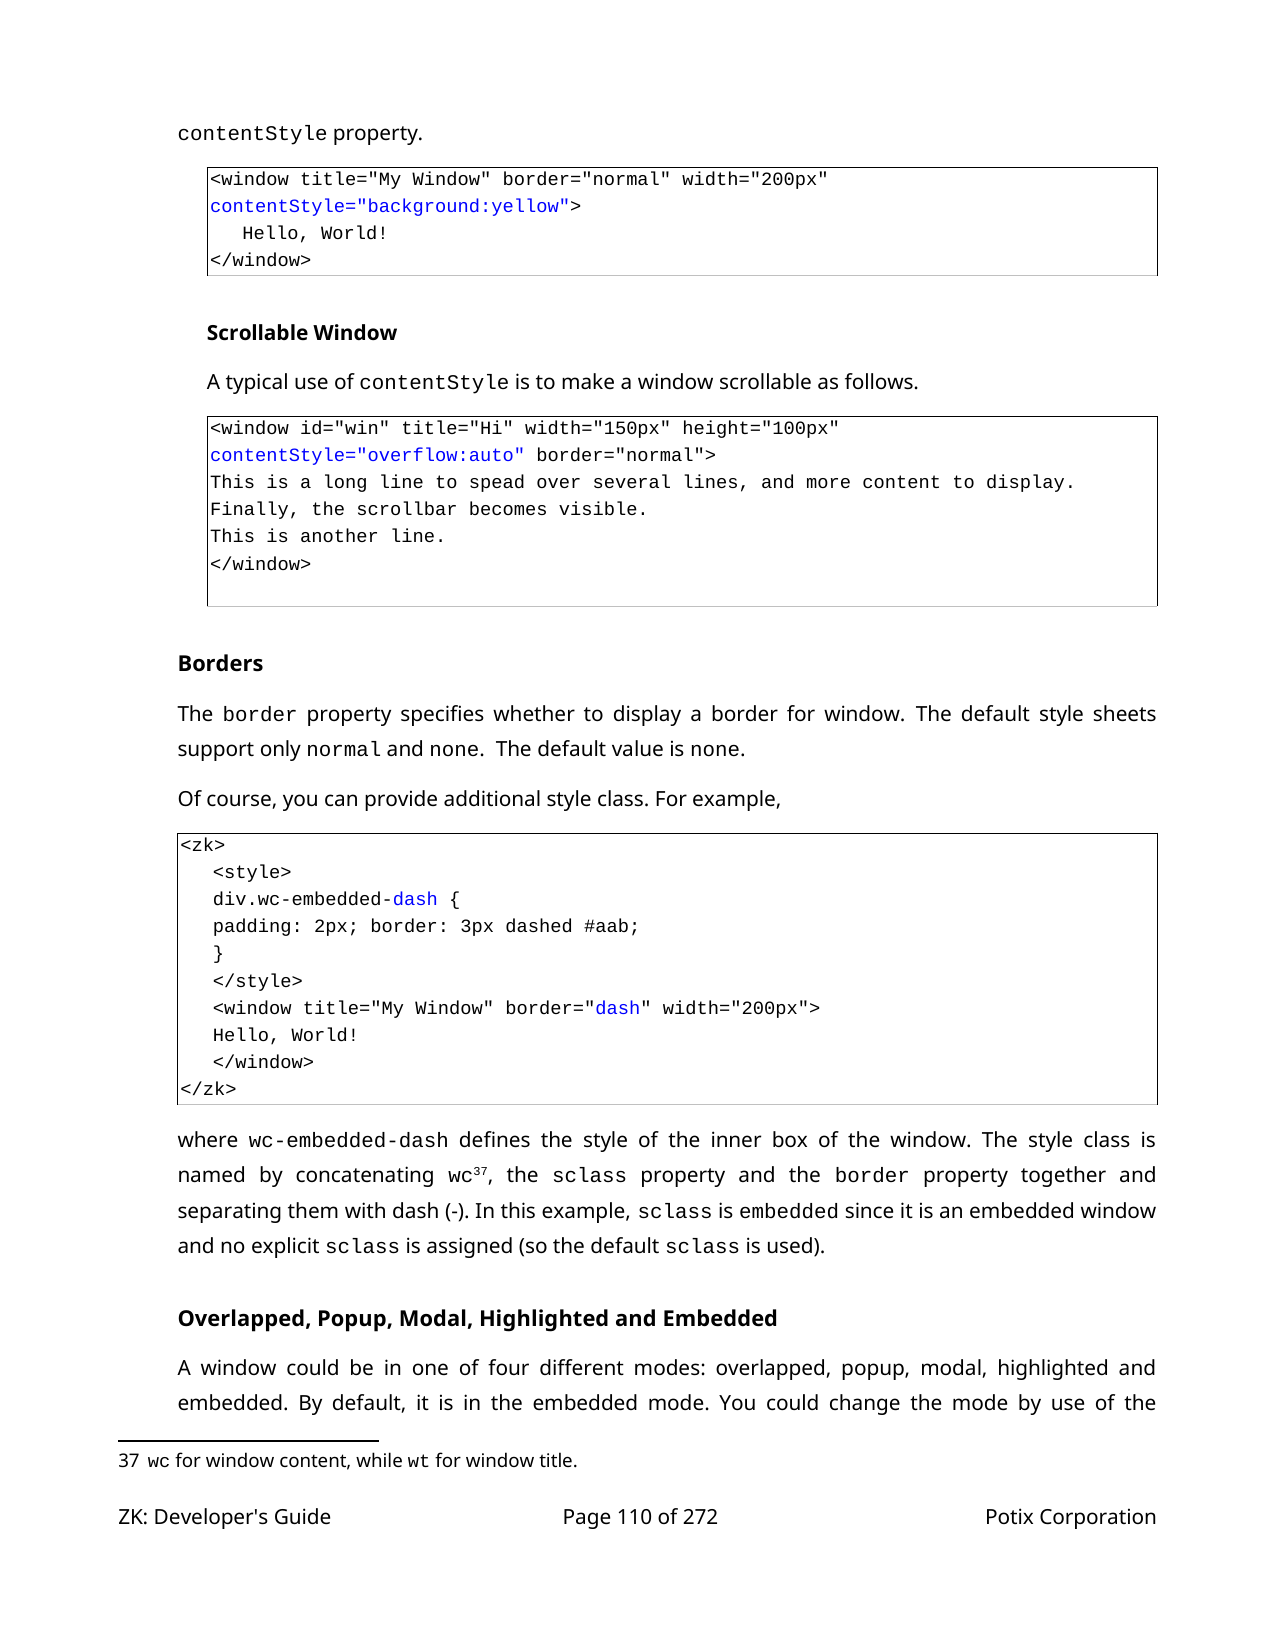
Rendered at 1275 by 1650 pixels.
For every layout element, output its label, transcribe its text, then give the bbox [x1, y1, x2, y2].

text <window title="My Window" border="dash" width="200px"> [178, 996, 1157, 1020]
text </window> [208, 551, 1157, 576]
subtitle Borders [177, 648, 1157, 678]
text This is a long line to spead over several lines, and more content to display. [208, 470, 1157, 494]
text Of course, you can provide additional style class. For example, [177, 784, 1157, 812]
text where wc-embedded-dash defines the style of the inner box of the window. The style class is named by concatenating wc, the sclass property and the border property together and separating them with dash (-). In this example, sclass is embedded since it is an embedded window and no explicit sclass is assigned (so the default sclass is used). [177, 1125, 1157, 1260]
text wc for window content, while wt for window title. [118, 1447, 1157, 1473]
text </style> [178, 968, 1157, 993]
text </zk> [178, 1077, 1157, 1104]
text <window title="My Window" border="normal" width="200px" contentStyle="background:yellow"> [208, 168, 1157, 218]
text This is another line. [208, 524, 1157, 548]
text Hello, World! [178, 1023, 1157, 1047]
text <style> [178, 860, 1157, 884]
text A typical use of contentStyle is to make a window scrollable as follows. [207, 367, 1157, 395]
text Finally, the scrollbar becomes visible. [208, 497, 1157, 521]
text } [178, 941, 1157, 966]
subtitle Overlapped, Popup, Modal, Highlighted and Embedded [177, 1303, 1157, 1333]
text <zk> [178, 834, 1157, 857]
text A window could be in one of four different modes: overlapped, popup, modal, highlighted and embedded. By default, it is in the embedded mode. You could change the mode by use of the [177, 1353, 1157, 1417]
text </window> [208, 248, 1157, 275]
text contentStyle property. [177, 118, 1157, 147]
subtitle Scrollable Window [207, 318, 1157, 346]
text Hello, World! [208, 221, 1157, 245]
text The border property specifies whether to display a border for window. The default style sheets support only normal and none. The default value is none. [177, 699, 1157, 763]
text padding: 2px; border: 3px dashed #aab; [178, 914, 1157, 938]
text <window id="win" title="Hi" width="150px" height="100px" contentStyle="overflow:auto" border="normal"> [208, 417, 1157, 467]
text </window> [178, 1050, 1157, 1074]
text div.wc-embedded-dash { [178, 887, 1157, 911]
